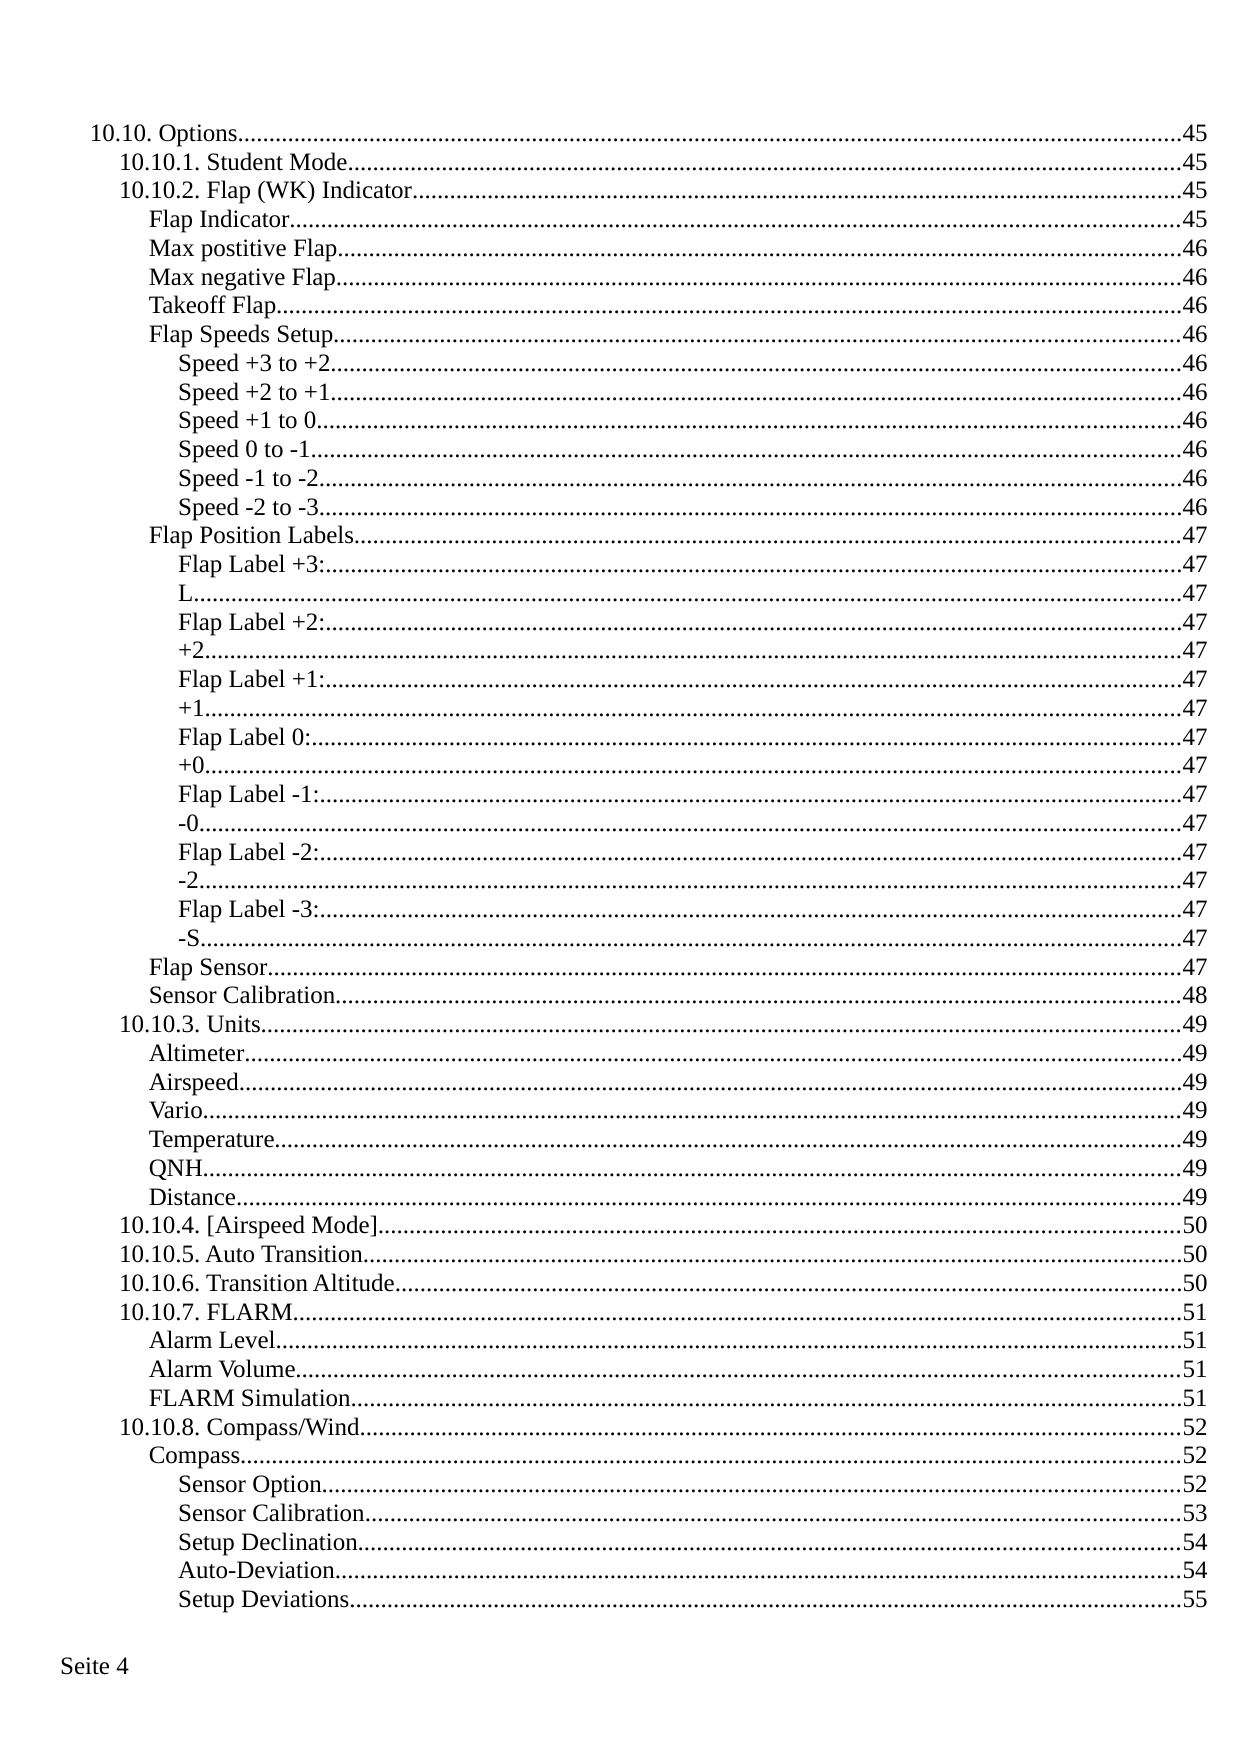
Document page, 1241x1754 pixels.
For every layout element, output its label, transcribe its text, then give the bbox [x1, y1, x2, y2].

text Auto-Deviation 54 [178, 1556, 1207, 1584]
text Flap Position Labels 47 [148, 521, 1207, 549]
text Altimeter 49 [148, 1038, 1207, 1067]
text Sensor Calibration 48 [148, 981, 1207, 1009]
text Flap Label +1: 47 [178, 664, 1207, 693]
text Airspeed 49 [148, 1067, 1207, 1096]
text Vario 49 [148, 1096, 1207, 1124]
text Flap Speeds Setup 46 [148, 319, 1207, 348]
text -2 47 [178, 866, 1207, 894]
text Compass 52 [148, 1441, 1207, 1469]
text FLARM Simulation 51 [148, 1383, 1207, 1412]
text Flap Label -2: 47 [178, 837, 1207, 866]
text Alarm Volume 51 [148, 1354, 1207, 1383]
text Distance 49 [148, 1182, 1207, 1211]
text Flap Label +2: 47 [178, 607, 1207, 636]
text 10.10.7. FLARM 51 [119, 1297, 1207, 1326]
text Alarm Level 51 [148, 1326, 1207, 1354]
text 10.10.2. Flap (WK) Indicator 45 [119, 176, 1207, 204]
text Flap Label 0: 47 [178, 722, 1207, 751]
text Speed -2 to -3 46 [178, 492, 1207, 521]
text Flap Sensor 47 [148, 952, 1207, 981]
text +0 47 [178, 751, 1207, 779]
text Speed 0 to -1 46 [178, 434, 1207, 463]
text 10.10.8. Compass/Wind 52 [119, 1412, 1207, 1441]
text 10.10.5. Auto Transition 50 [119, 1239, 1207, 1268]
text Max postitive Flap 46 [148, 233, 1207, 262]
text 10.10.1. Student Mode 45 [119, 147, 1207, 176]
text L 47 [178, 578, 1207, 607]
text -S 47 [178, 923, 1207, 952]
text Flap Label +3: 47 [178, 549, 1207, 578]
text Flap Label -1: 47 [178, 779, 1207, 808]
text Takeoff Flap 46 [148, 291, 1207, 319]
text Temperature 49 [148, 1124, 1207, 1153]
text Speed +1 to 0 46 [178, 406, 1207, 434]
text 10.10.4. [Airspeed Mode] 50 [119, 1211, 1207, 1239]
text Flap Indicator 45 [148, 204, 1207, 233]
text 10.10. Options 45 [89, 118, 1207, 147]
text Flap Label -3: 47 [178, 894, 1207, 923]
text +2 47 [178, 636, 1207, 664]
text 10.10.6. Transition Altitude 50 [119, 1268, 1207, 1297]
text Setup Declination 54 [178, 1527, 1207, 1556]
text Sensor Calibration 53 [178, 1498, 1207, 1527]
text 10.10.3. Units 49 [119, 1009, 1207, 1038]
text Setup Deviations 55 [178, 1584, 1207, 1613]
text Sensor Option 52 [178, 1469, 1207, 1498]
text +1 47 [178, 693, 1207, 722]
text QNH 49 [148, 1153, 1207, 1182]
text Speed +3 to +2 46 [178, 348, 1207, 377]
text Max negative Flap 46 [148, 262, 1207, 291]
text -0 47 [178, 808, 1207, 837]
text Speed -1 to -2 46 [178, 463, 1207, 492]
text Speed +2 to +1 46 [178, 377, 1207, 406]
